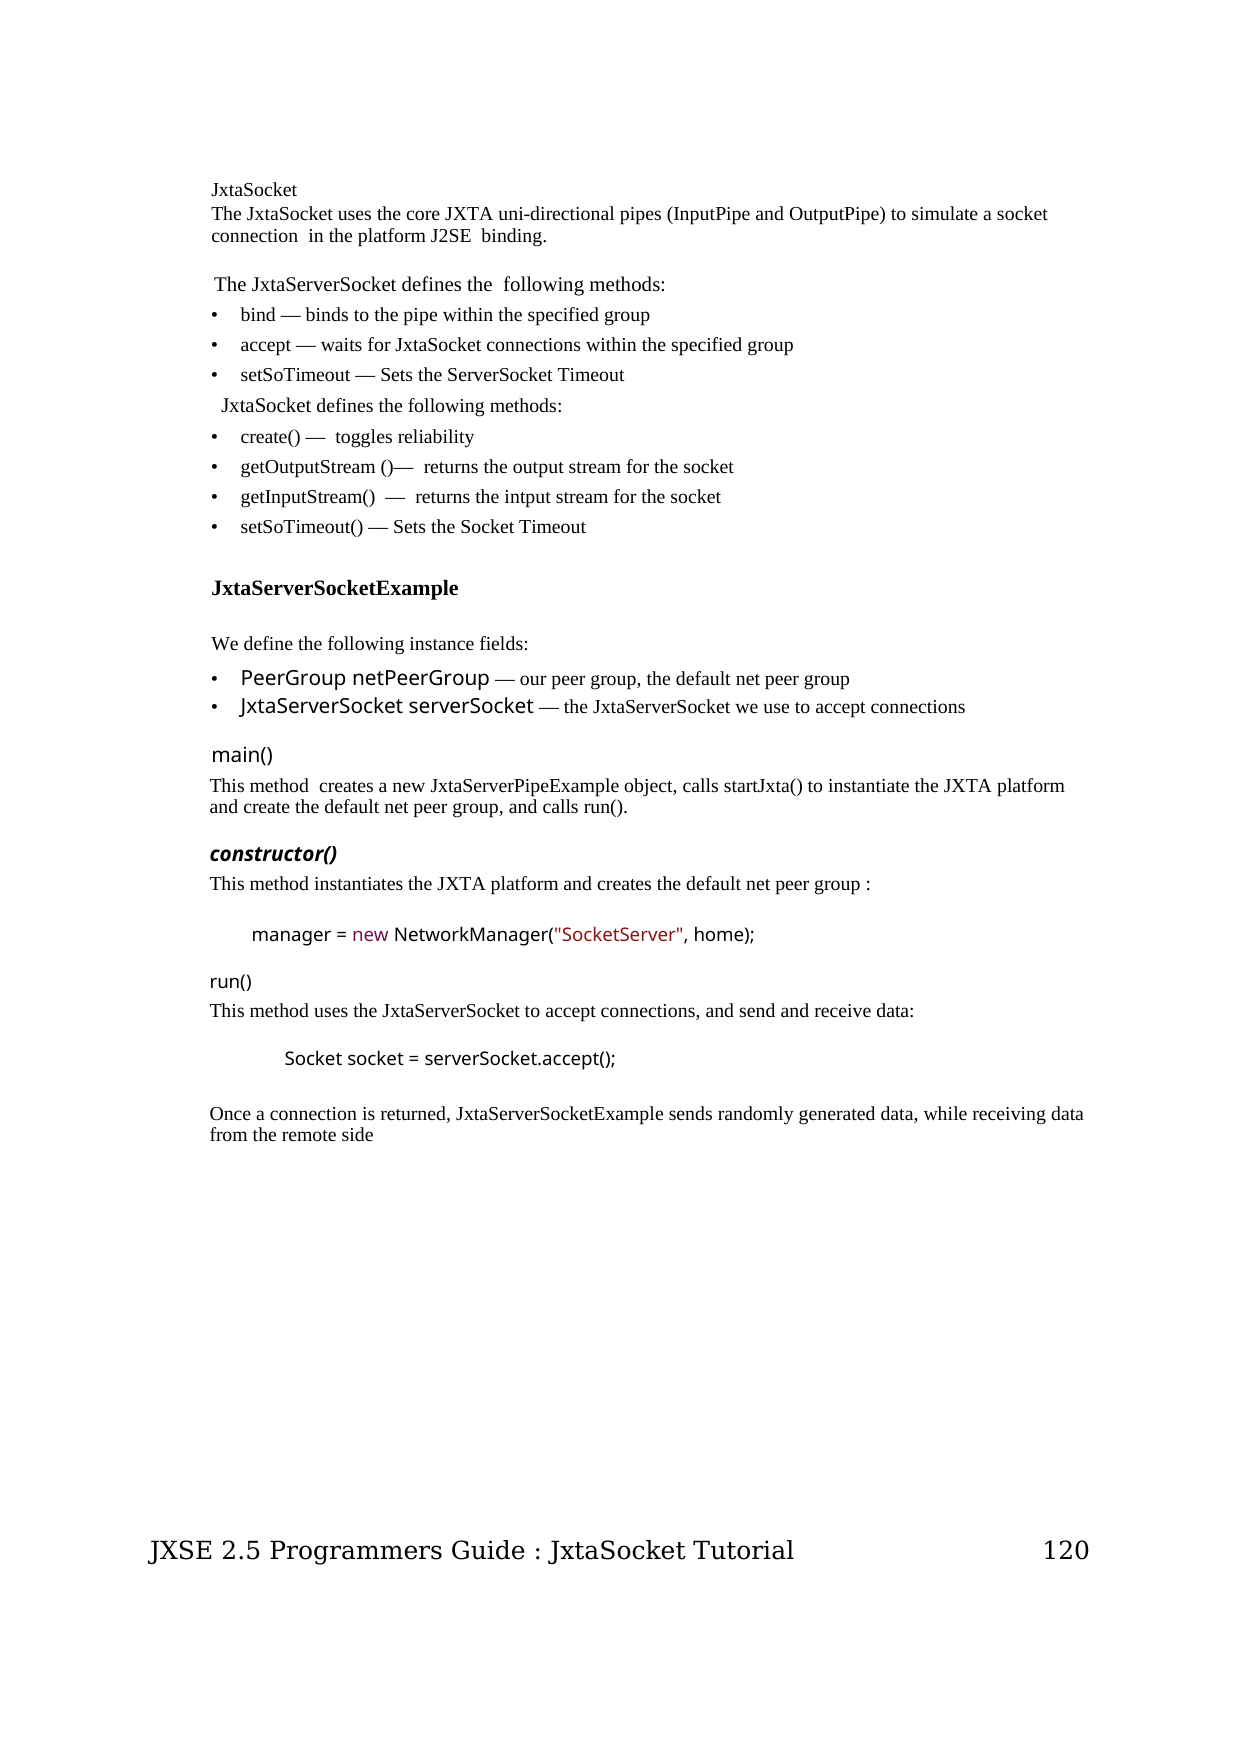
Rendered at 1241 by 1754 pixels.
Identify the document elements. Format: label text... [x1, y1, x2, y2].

text JxtaSocket [211, 179, 1090, 201]
text main() [211, 740, 1090, 768]
text This method creates a new JxtaServerPipeExample object, calls startJxta() to instantiate the JXTA platform and create the default net peer group, and calls run(). [209, 774, 1090, 818]
list The JxtaServerSocket defines the following methods: [184, 273, 1090, 296]
text The JxtaSocket uses the core JXTA uni-directional pipes (InputPipe and OutputPipe) to simulate a socket connection in the platform J2SE binding. [211, 203, 1090, 247]
text This method instantiates the JXTA platform and creates the default net peer group : [209, 873, 1090, 895]
text JxtaSocket defines the following methods: [211, 394, 1090, 417]
text Socket socket = serverSocket.accept(); [209, 1045, 1090, 1071]
text Once a connection is returned, JxtaServerSocketExample sends randomly generated data, while receiving data from the remote side [209, 1103, 1090, 1146]
list accept — waits for JxtaSocket connections within the specified group [211, 334, 1090, 356]
text We define the following instance fields: [211, 633, 1090, 654]
text constructor() [209, 839, 1090, 867]
list setSoTimeout() — Sets the Socket Timeout [211, 516, 1090, 538]
text This method uses the JxtaServerSocket to accept connections, and send and receive data: [209, 1000, 1090, 1022]
list JxtaServerSocket serverSocket — the JxtaServerSocket we use to accept connections [211, 691, 1090, 719]
list getInputStream() — returns the intput stream for the socket [211, 486, 1090, 508]
list getOutputStream ()— returns the output stream for the socket [211, 456, 1090, 477]
list create() — toggles reliability [211, 426, 1090, 447]
list setSoTimeout — Sets the ServerSocket Timeout [211, 364, 1090, 386]
text run() [209, 968, 1090, 993]
text JxtaServerSocketExample [211, 576, 1090, 600]
list PeerGroup netPeerGroup — our peer group, the default net peer group [211, 663, 1090, 691]
list bind — binds to the pipe within the specified group [211, 304, 1090, 326]
text manager = new NetworkManager("SocketServer", home); [224, 919, 1090, 947]
